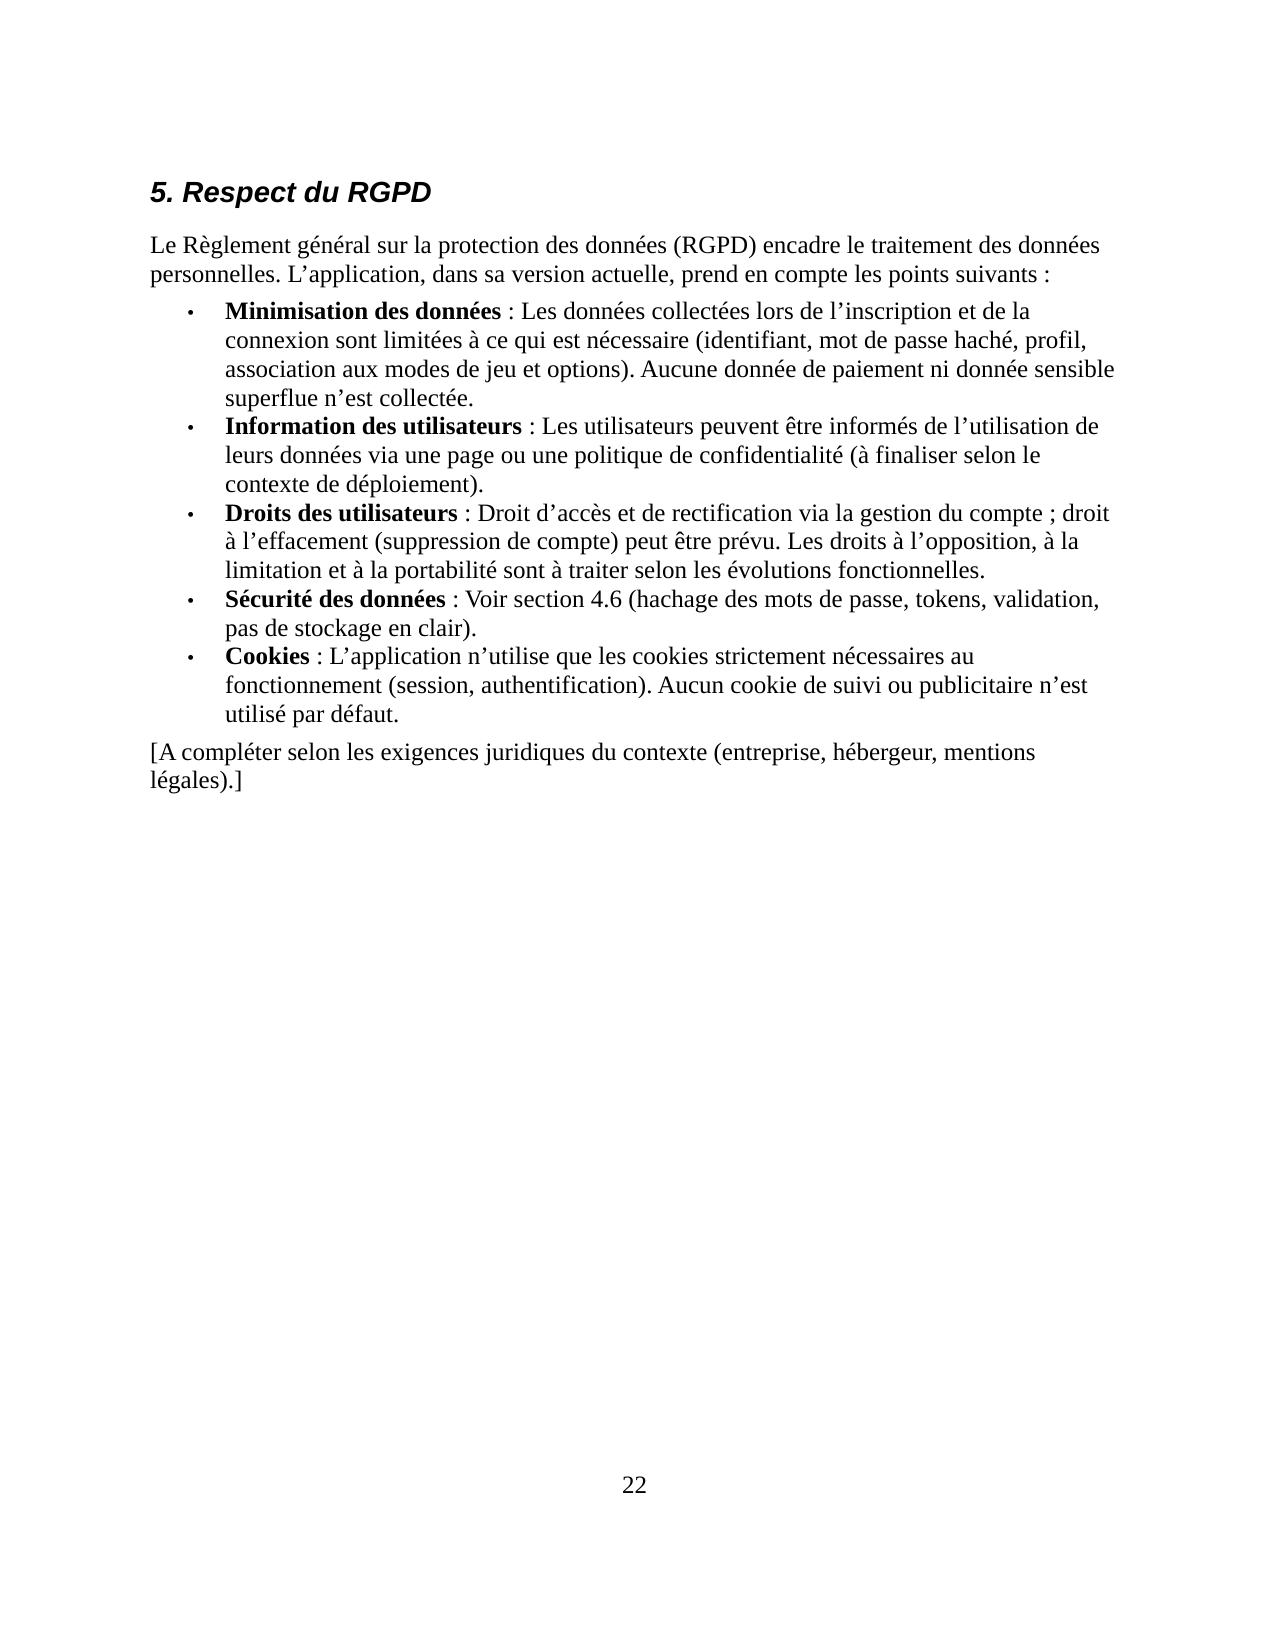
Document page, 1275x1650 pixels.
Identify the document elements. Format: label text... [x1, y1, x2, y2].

list Sécurité des données : Voir section 4.6 (hachage des mots de passe, tokens, validation, pas de stockage en clair). [187, 584, 1125, 641]
list Minimisation des données : Les données collectées lors de l’inscription et de la connexion sont limitées à ce qui est nécessaire (identifiant, mot de passe haché, profil, association aux modes de jeu et options). Aucune donnée de paiement ni donnée sensible superflue n’est collectée. [187, 296, 1125, 411]
list Cookies : L’application n’utilise que les cookies strictement nécessaires au fonctionnement (session, authentification). Aucun cookie de suivi ou publicitaire n’est utilisé par défaut. [187, 641, 1125, 728]
list Droits des utilisateurs : Droit d’accès et de rectification via la gestion du compte ; droit à l’effacement (suppression de compte) peut être prévu. Les droits à l’opposition, à la limitation et à la portabilité sont à traiter selon les évolutions fonctionnelles. [187, 498, 1125, 584]
text [A compléter selon les exigences juridiques du contexte (entreprise, hébergeur, mentions légales).] [150, 737, 1125, 794]
text Le Règlement général sur la protection des données (RGPD) encadre le traitement des données personnelles. L’application, dans sa version actuelle, prend en compte les points suivants : [150, 230, 1125, 287]
list Information des utilisateurs : Les utilisateurs peuvent être informés de l’utilisation de leurs données via une page ou une politique de confidentialité (à finaliser selon le contexte de déploiement). [187, 411, 1125, 498]
subtitle 5. Respect du RGPD [150, 175, 1125, 208]
